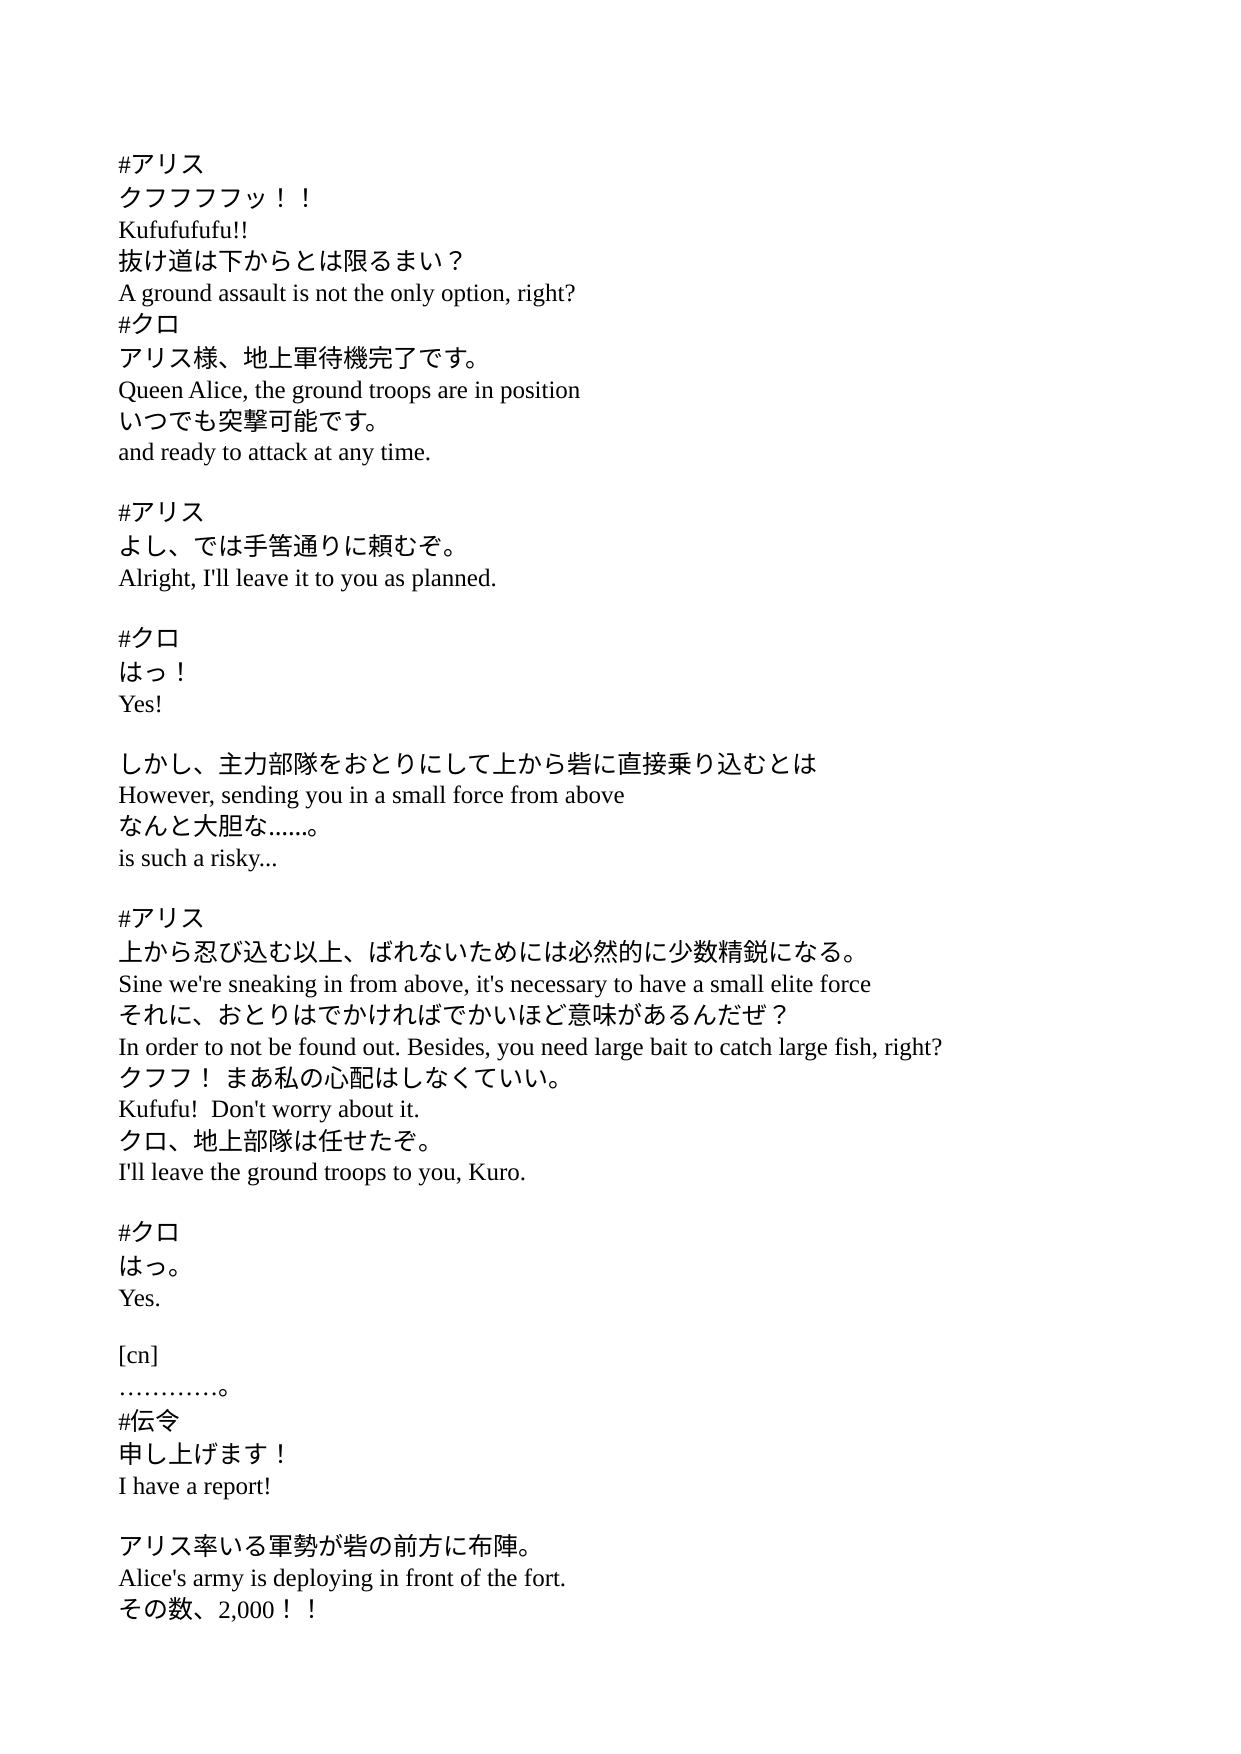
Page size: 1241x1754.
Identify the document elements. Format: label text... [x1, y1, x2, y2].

text #クロ [118, 621, 1122, 655]
text In order to not be found out. Besides, you need large bait to catch large fish, right? [118, 1032, 1122, 1060]
text なんと大胆な……。 [118, 809, 1122, 843]
text Yes. [118, 1283, 1122, 1312]
text よし、では手筈通りに頼むぞ。 [118, 529, 1122, 563]
text クロ、地上部隊は任せたぞ。 [118, 1123, 1122, 1157]
text #クロ [118, 307, 1122, 341]
text Kufufu! Don't worry about it. [118, 1094, 1122, 1123]
text #クロ [118, 1215, 1122, 1249]
text #伝令 [118, 1403, 1122, 1437]
text Alright, I'll leave it to you as planned. [118, 563, 1122, 592]
text しかし、主力部隊をおとりにして上から砦に直接乗り込むとは [118, 746, 1122, 780]
text それに、おとりはでかければでかいほど意味があるんだぜ？ [118, 997, 1122, 1032]
text 抜け道は下からとは限るまい？ [118, 244, 1122, 278]
text #アリス [118, 901, 1122, 935]
text はっ！ [118, 655, 1122, 689]
text はっ。 [118, 1249, 1122, 1283]
text Sine we're sneaking in from above, it's necessary to have a small elite force [118, 969, 1122, 997]
text Queen Alice, the ground troops are in position [118, 375, 1122, 403]
text Yes! [118, 689, 1122, 717]
text …………。 [118, 1369, 1122, 1403]
text いつでも突撃可能です。 [118, 403, 1122, 437]
text 申し上げます！ [118, 1437, 1122, 1471]
text アリス率いる軍勢が砦の前方に布陣。 [118, 1529, 1122, 1563]
text I have a report! [118, 1471, 1122, 1500]
text [cn] [118, 1340, 1122, 1369]
text However, sending you in a small force from above [118, 780, 1122, 809]
text アリス様、地上軍待機完了です。 [118, 341, 1122, 375]
text クフフフフッ！！ [118, 181, 1122, 215]
text Kufufufufu!! [118, 215, 1122, 244]
text I'll leave the ground troops to you, Kuro. [118, 1157, 1122, 1186]
text Alice's army is deploying in front of the fort. [118, 1563, 1122, 1592]
text その数、2,000！！ [118, 1592, 1122, 1626]
text #アリス [118, 147, 1122, 181]
text クフフ！ まあ私の心配はしなくていい。 [118, 1060, 1122, 1094]
text A ground assault is not the only option, right? [118, 278, 1122, 307]
text is such a risky... [118, 843, 1122, 872]
text and ready to attack at any time. [118, 437, 1122, 466]
text #アリス [118, 495, 1122, 529]
text 上から忍び込む以上、ばれないためには必然的に少数精鋭になる。 [118, 935, 1122, 969]
